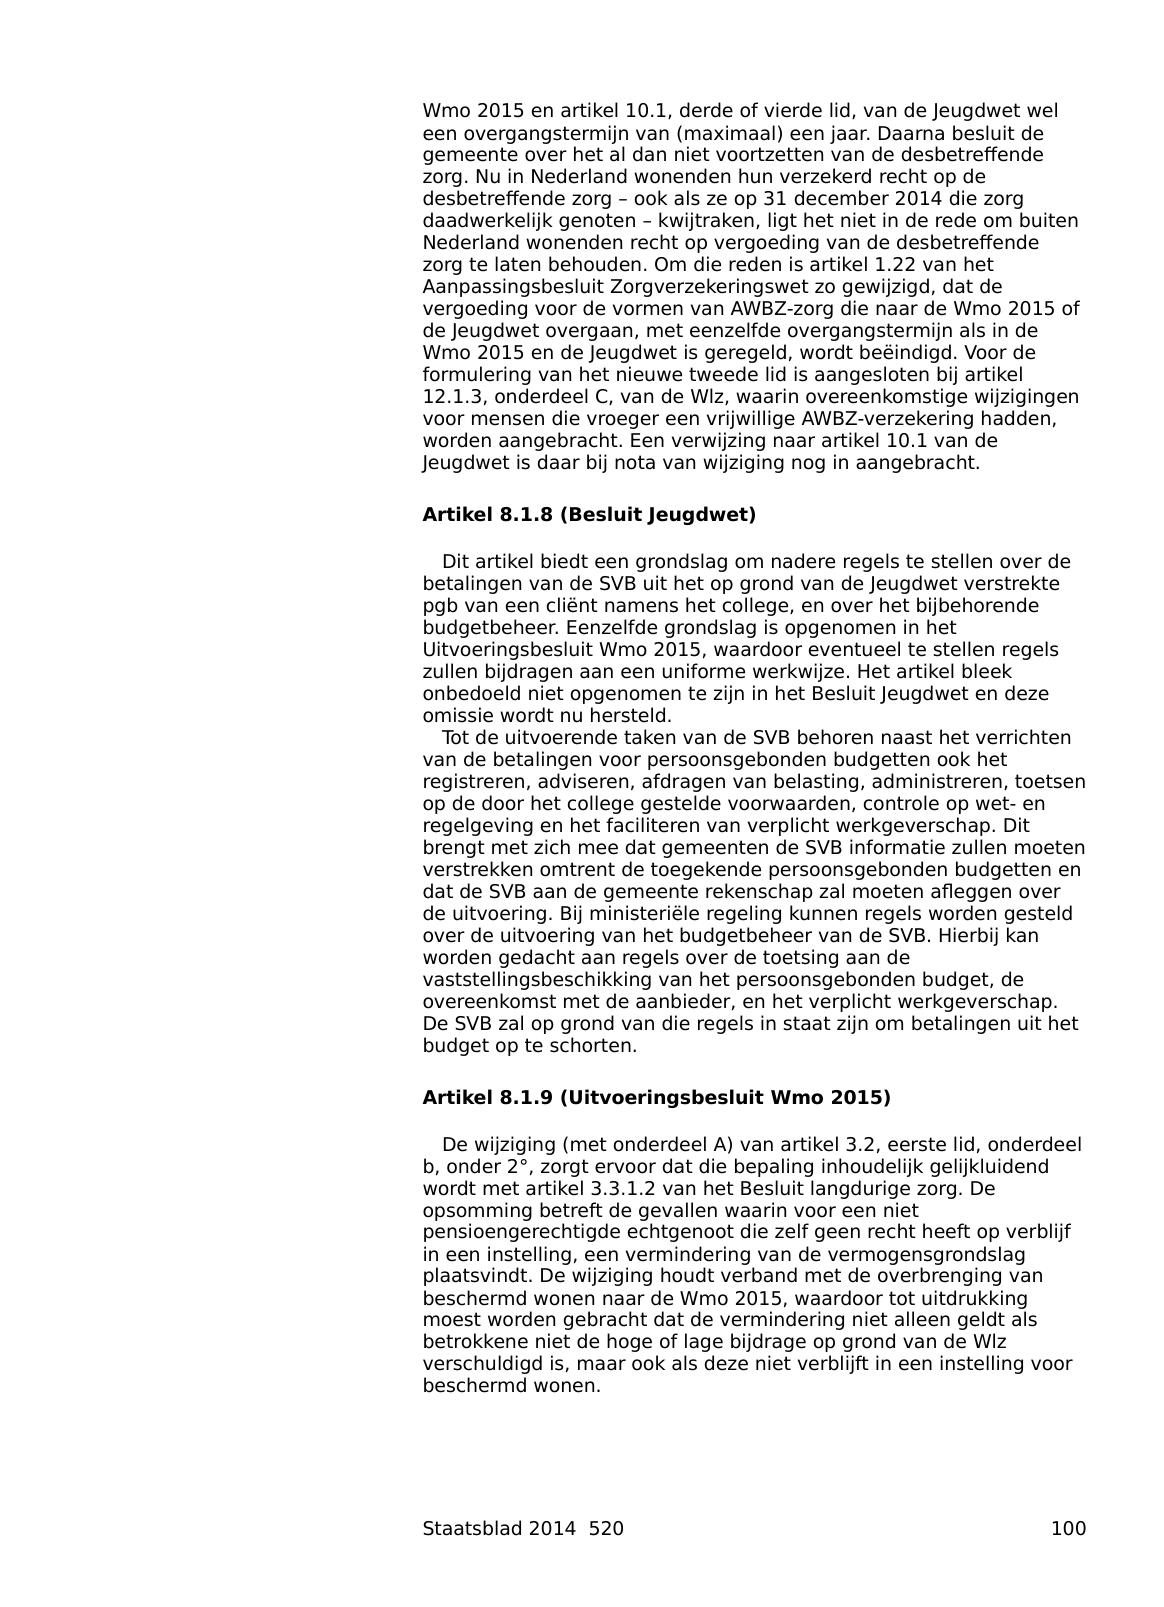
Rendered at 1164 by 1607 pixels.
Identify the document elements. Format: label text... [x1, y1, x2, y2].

text Dit artikel biedt een grondslag om nadere regels te stellen over de betalingen van de SVB uit het op grond van de Jeugdwet verstrekte pgb van een cliënt namens het college, en over het bijbehorende budgetbeheer. Eenzelfde grondslag is opgenomen in het Uitvoeringsbesluit Wmo 2015, waardoor eventueel te stellen regels zullen bijdragen aan een uniforme werkwijze. Het artikel bleek onbedoeld niet opgenomen te zijn in het Besluit Jeugdwet en deze omissie wordt nu hersteld. [422, 551, 1087, 727]
text De wijziging (met onderdeel A) van artikel 3.2, eerste lid, onderdeel b, onder 2°, zorgt ervoor dat die bepaling inhoudelijk gelijkluidend wordt met artikel 3.3.1.2 van het Besluit langdurige zorg. De opsomming betreft de gevallen waarin voor een niet pensioengerechtigde echtgenoot die zelf geen recht heeft op verblijf in een instelling, een vermindering van de vermogensgrondslag plaatsvindt. De wijziging houdt verband met de overbrenging van beschermd wonen naar de Wmo 2015, waardoor tot uitdrukking moest worden gebracht dat de vermindering niet alleen geldt als betrokkene niet de hoge of lage bijdrage op grond van de Wlz verschuldigd is, maar ook als deze niet verblijft in een instelling voor beschermd wonen. [422, 1133, 1087, 1397]
subtitle Artikel 8.1.9 (Uitvoeringsbesluit Wmo 2015) [422, 1087, 1087, 1108]
text Wmo 2015 en artikel 10.1, derde of vierde lid, van de Jeugdwet wel een overgangstermijn van (maximaal) een jaar. Daarna besluit de gemeente over het al dan niet voortzetten van de desbetreffende zorg. Nu in Nederland wonenden hun verzekerd recht op de desbetreffende zorg – ook als ze op 31 december 2014 die zorg daadwerkelijk genoten – kwijtraken, ligt het niet in de rede om buiten Nederland wonenden recht op vergoeding van de desbetreffende zorg te laten behouden. Om die reden is artikel 1.22 van het Aanpassingsbesluit Zorgverzekeringswet zo gewijzigd, dat de vergoeding voor de vormen van AWBZ-zorg die naar de Wmo 2015 of de Jeugdwet overgaan, met eenzelfde overgangstermijn als in de Wmo 2015 en de Jeugdwet is geregeld, wordt beëindigd. Voor de formulering van het nieuwe tweede lid is aangesloten bij artikel 12.1.3, onderdeel C, van de Wlz, waarin overeenkomstige wijzigingen voor mensen die vroeger een vrijwillige AWBZ-verzekering hadden, worden aangebracht. Een verwijzing naar artikel 10.1 van de Jeugdwet is daar bij nota van wijziging nog in aangebracht. [422, 100, 1087, 474]
text Tot de uitvoerende taken van de SVB behoren naast het verrichten van de betalingen voor persoonsgebonden budgetten ook het registreren, adviseren, afdragen van belasting, administreren, toetsen op de door het college gestelde voorwaarden, controle op wet- en regelgeving en het faciliteren van verplicht werkgeverschap. Dit brengt met zich mee dat gemeenten de SVB informatie zullen moeten verstrekken omtrent de toegekende persoonsgebonden budgetten en dat de SVB aan de gemeente rekenschap zal moeten afleggen over de uitvoering. Bij ministeriële regeling kunnen regels worden gesteld over de uitvoering van het budgetbeheer van de SVB. Hierbij kan worden gedacht aan regels over de toetsing aan de vaststellingsbeschikking van het persoonsgebonden budget, de overeenkomst met de aanbieder, en het verplicht werkgeverschap. De SVB zal op grond van die regels in staat zijn om betalingen uit het budget op te schorten. [422, 727, 1087, 1057]
subtitle Artikel 8.1.8 (Besluit Jeugdwet) [422, 504, 1087, 526]
